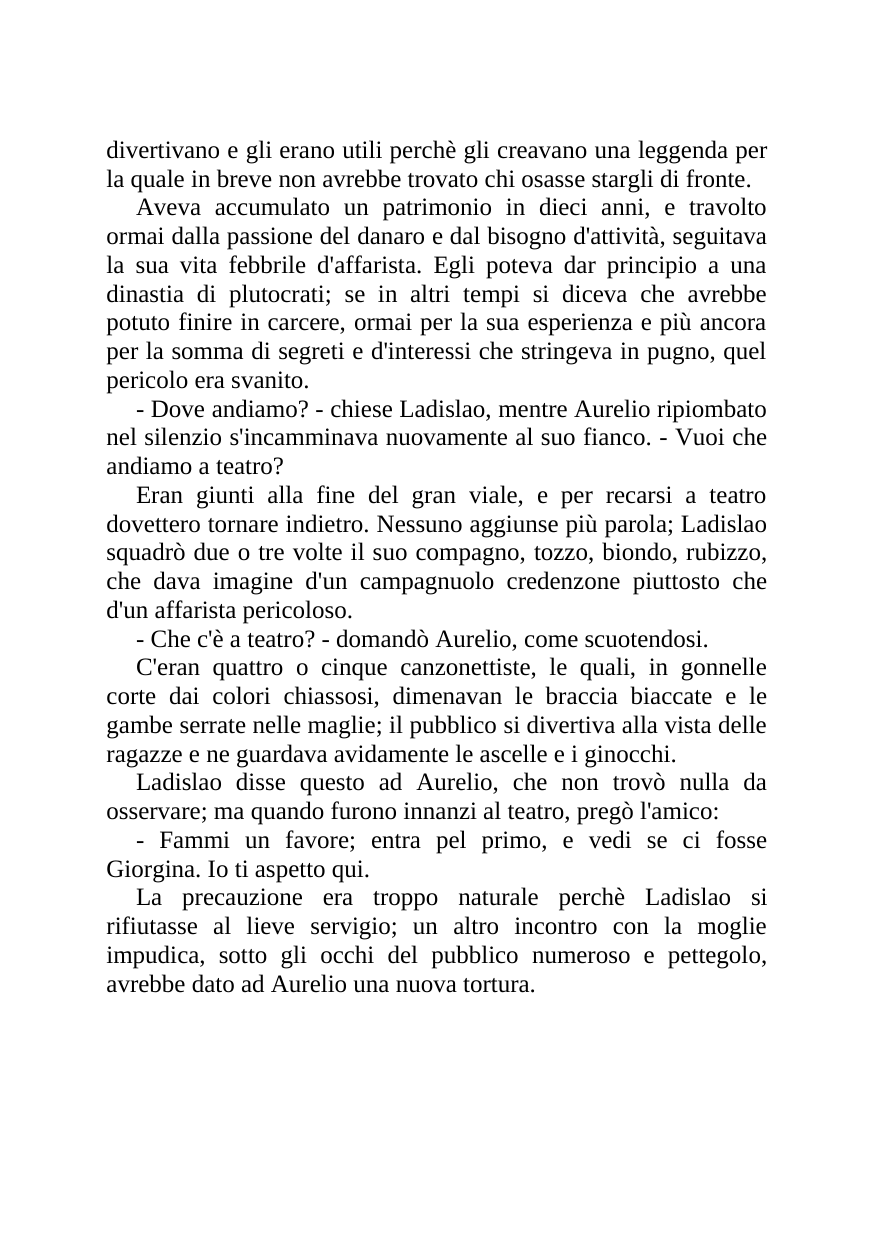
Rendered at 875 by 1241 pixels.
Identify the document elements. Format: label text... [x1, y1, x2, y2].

text - Che c'è a teatro? - domandò Aurelio, come scuotendosi. [106, 624, 768, 652]
text divertivano e gli erano utili perchè gli creavano una leggenda per la quale in breve non avrebbe trovato chi osasse stargli di fronte. [106, 135, 768, 192]
text Aveva accumulato un patrimonio in dieci anni, e travolto ormai dalla passione del danaro e dal bisogno d'attività, seguitava la sua vita febbrile d'affarista. Egli poteva dar principio a una dinastia di plutocrati; se in altri tempi si diceva che avrebbe potuto finire in carcere, ormai per la sua esperienza e più ancora per la somma di segreti e d'interessi che stringeva in pugno, quel pericolo era svanito. [106, 192, 768, 394]
text C'eran quattro o cinque canzonettiste, le quali, in gonnelle corte dai colori chiassosi, dimenavan le braccia biaccate e le gambe serrate nelle maglie; il pubblico si divertiva alla vista delle ragazze e ne guardava avidamente le ascelle e i ginocchi. [106, 652, 768, 767]
text La precauzione era troppo naturale perchè Ladislao si rifiutasse al lieve servigio; un altro incontro con la moglie impudica, sotto gli occhi del pubblico numeroso e pettegolo, avrebbe dato ad Aurelio una nuova tortura. [106, 882, 768, 997]
text Ladislao disse questo ad Aurelio, che non trovò nulla da osservare; ma quando furono innanzi al teatro, pregò l'amico: [106, 767, 768, 825]
text Eran giunti alla fine del gran viale, e per recarsi a teatro dovettero tornare indietro. Nessuno aggiunse più parola; Ladislao squadrò due o tre volte il suo compagno, tozzo, biondo, rubizzo, che dava imagine d'un campagnuolo credenzone piuttosto che d'un affarista pericoloso. [106, 480, 768, 624]
text - Fammi un favore; entra pel primo, e vedi se ci fosse Giorgina. Io ti aspetto qui. [106, 825, 768, 882]
text - Dove andiamo? - chiese Ladislao, mentre Aurelio ripiombato nel silenzio s'incamminava nuovamente al suo fianco. - Vuoi che andiamo a teatro? [106, 394, 768, 480]
